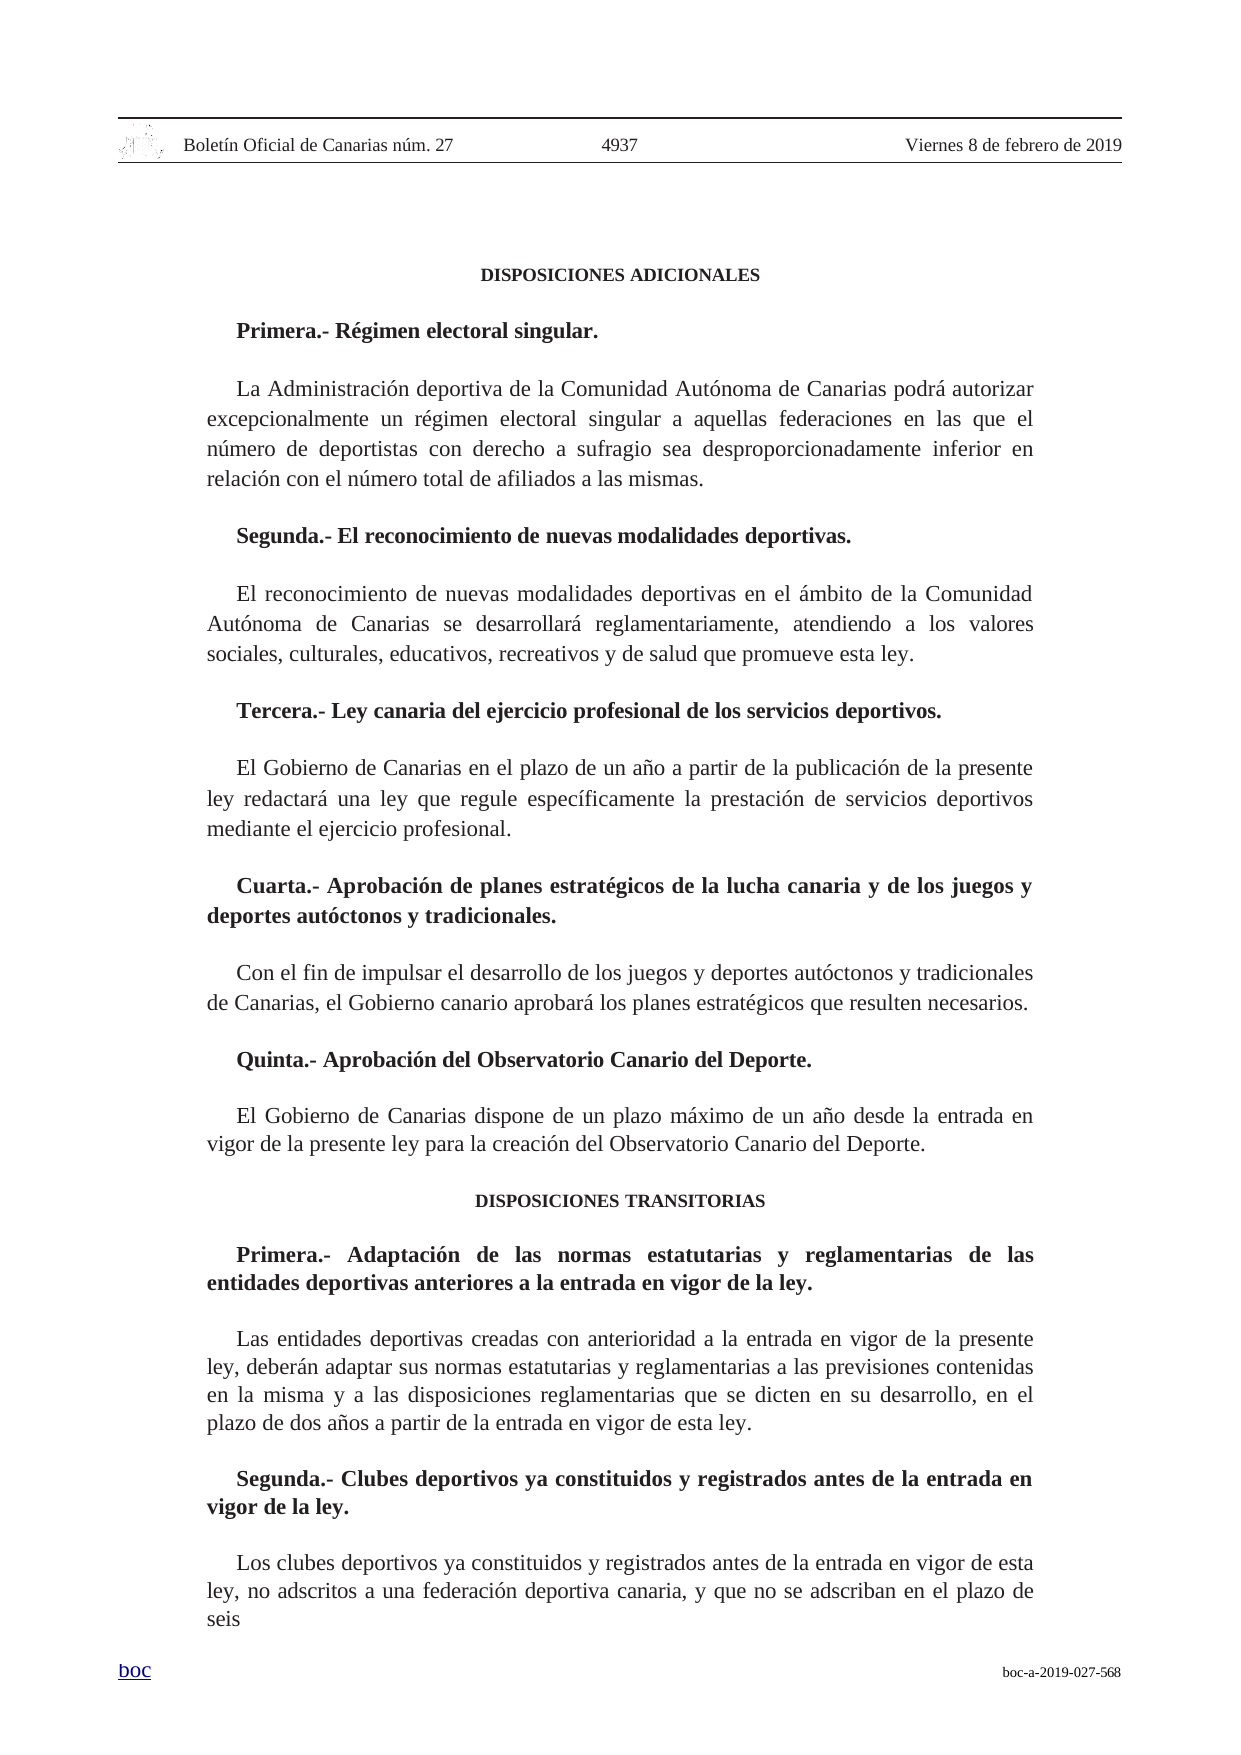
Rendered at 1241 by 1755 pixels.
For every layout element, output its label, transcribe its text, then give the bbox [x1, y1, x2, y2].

text El reconocimiento de nuevas modalidades deportivas en el ámbito de la Comunidad Autónoma de Canarias se desarrollará reglamentariamente, atendiendo a los valores sociales, culturales, educativos, recreativos y de salud que promueve esta ley. [207, 579, 1034, 666]
subtitle Segunda.- El reconocimiento de nuevas modalidades deportivas. [236, 522, 1063, 549]
subtitle Cuarta.- Aprobación de planes estratégicos de la lucha canaria y de los juegos y deportes autóctonos y tradicionales. [207, 872, 1034, 928]
text Las entidades deportivas creadas con anterioridad a la entrada en vigor de la presente ley, deberán adaptar sus normas estatutarias y reglamentarias a las previsiones contenidas en la misma y a las disposiciones reglamentarias que se dicten en su desarrollo, en el plazo de dos años a partir de la entrada en vigor de esta ley. [207, 1325, 1034, 1436]
text DISPOSICIONES ADICIONALES [256, 264, 985, 286]
subtitle Quinta.- Aprobación del Observatorio Canario del Deporte. [236, 1046, 1063, 1073]
text El Gobierno de Canarias en el plazo de un año a partir de la publicación de la presente ley redactará una ley que regule específicamente la prestación de servicios deportivos mediante el ejercicio profesional. [207, 754, 1034, 841]
text El Gobierno de Canarias dispone de un plazo máximo de un año desde la entrada en vigor de la presente ley para la creación del Observatorio Canario del Deporte. [207, 1102, 1034, 1157]
subtitle Primera.- Régimen electoral singular. [236, 317, 1063, 344]
text DISPOSICIONES TRANSITORIAS [256, 1189, 985, 1211]
text Con el fin de impulsar el desarrollo de los juegos y deportes autóctonos y tradicionales de Canarias, el Gobierno canario aprobará los planes estratégicos que resulten necesarios. [207, 959, 1034, 1016]
text La Administración deportiva de la Comunidad Autónoma de Canarias podrá autorizar excepcionalmente un régimen electoral singular a aquellas federaciones en las que el número de deportistas con derecho a sufragio sea desproporcionadamente inferior en relación con el número total de afiliados a las mismas. [207, 375, 1034, 492]
subtitle Tercera.- Ley canaria del ejercicio profesional de los servicios deportivos. [236, 697, 1063, 723]
subtitle Primera.- Adaptación de las normas estatutarias y reglamentarias de las entidades deportivas anteriores a la entrada en vigor de la ley. [207, 1241, 1034, 1296]
subtitle Segunda.- Clubes deportivos ya constituidos y registrados antes de la entrada en vigor de la ley. [207, 1465, 1034, 1519]
text Los clubes deportivos ya constituidos y registrados antes de la entrada en vigor de esta ley, no adscritos a una federación deportiva canaria, y que no se adscriban en el plazo de seis [207, 1548, 1034, 1631]
